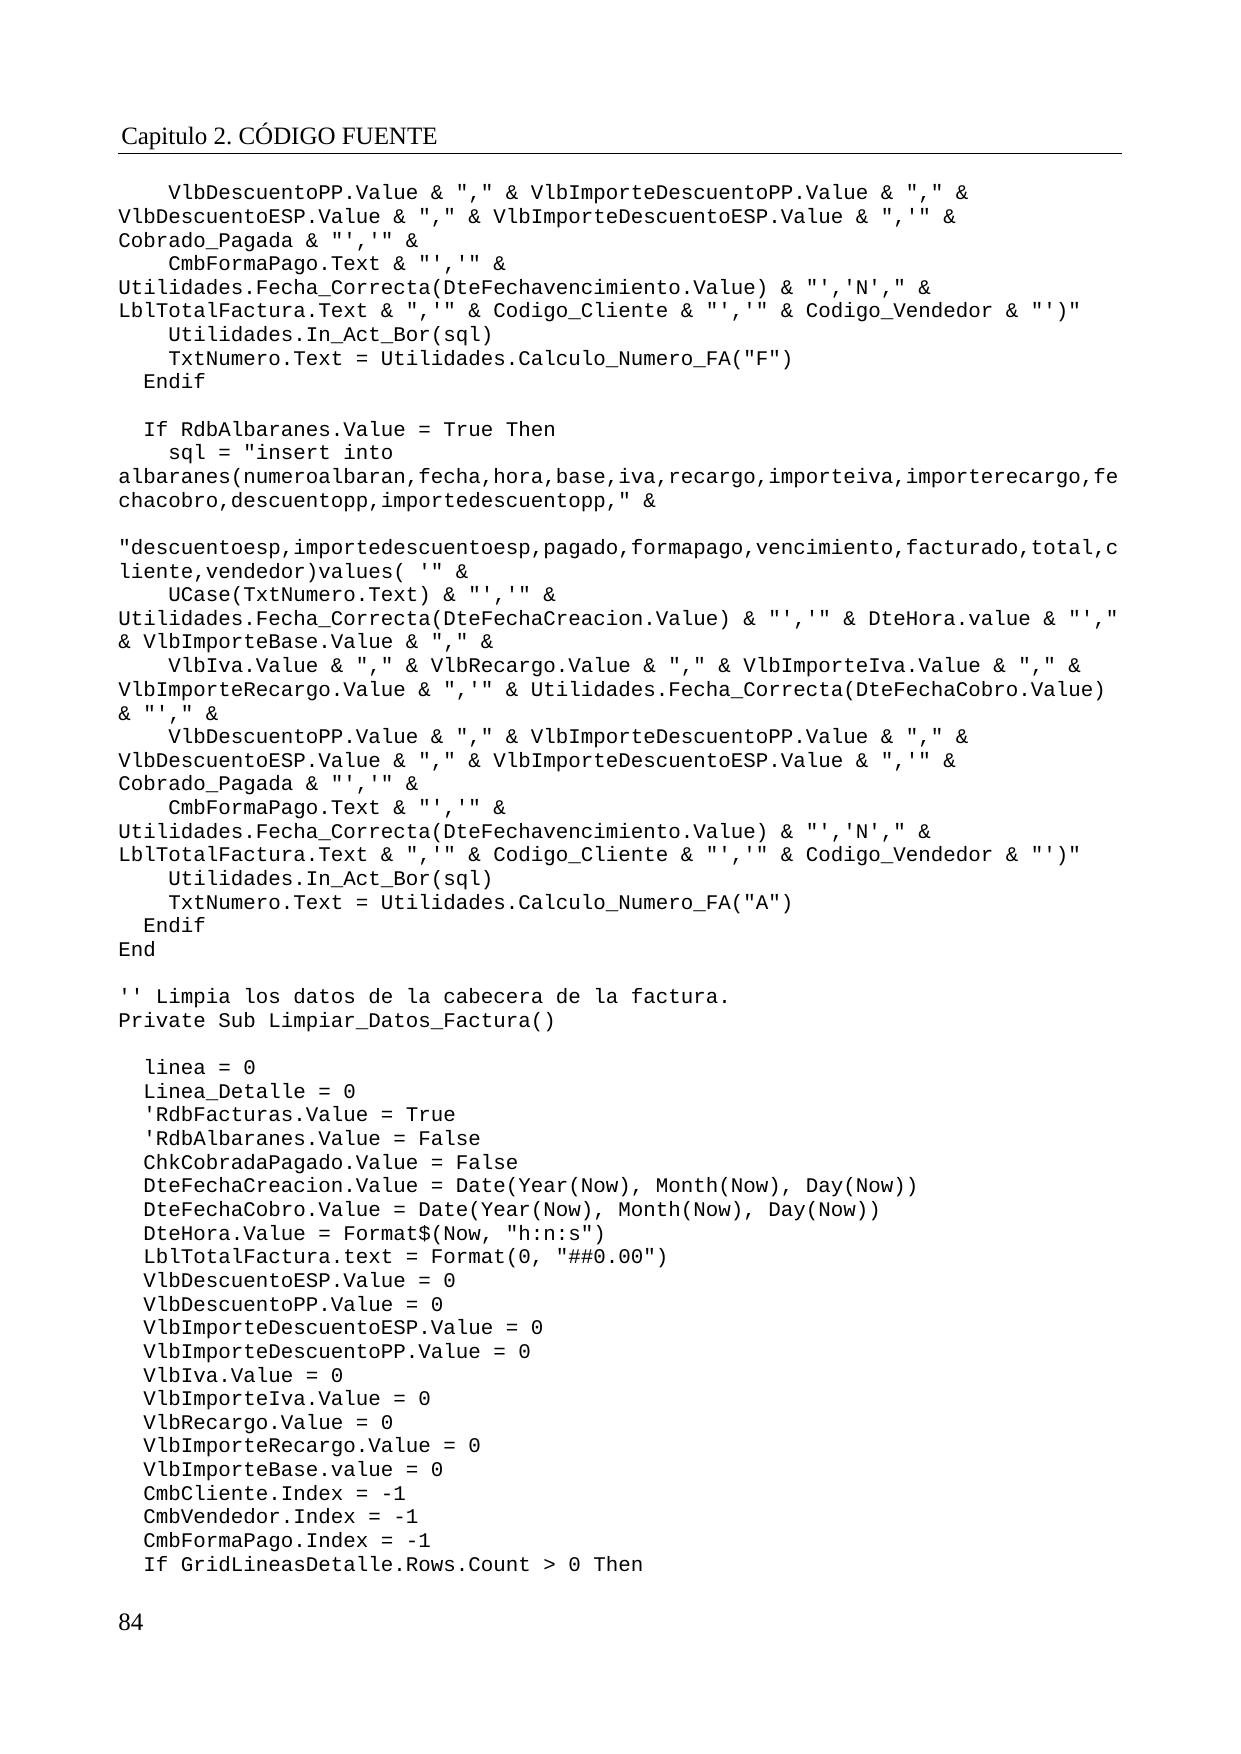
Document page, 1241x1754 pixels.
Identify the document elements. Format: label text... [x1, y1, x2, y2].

text TxtNumero.Text = Utilidades.Calculo_Numero_FA("A") [118, 892, 1122, 915]
text VlbDescuentoPP.Value & "," & VlbImporteDescuentoPP.Value & "," & VlbDescuentoESP.Value & "," & VlbImporteDescuentoESP.Value & ",'" & Cobrado_Pagada & "','" & [118, 726, 1122, 797]
text VlbImporteDescuentoESP.Value = 0 [118, 1317, 1122, 1341]
text Utilidades.In_Act_Bor(sql) [118, 324, 1122, 348]
text 'RdbFacturas.Value = True [118, 1104, 1122, 1128]
text If RdbAlbaranes.Value = True Then [118, 419, 1122, 442]
text DteFechaCreacion.Value = Date(Year(Now), Month(Now), Day(Now)) [118, 1175, 1122, 1199]
text If GridLineasDetalle.Rows.Count > 0 Then [118, 1554, 1122, 1577]
text CmbFormaPago.Text & "','" & Utilidades.Fecha_Correcta(DteFechavencimiento.Value) & "','N'," & LblTotalFactura.Text & ",'" & Codigo_Cliente & "','" & Codigo_Vendedor & "')" [118, 797, 1122, 868]
text Linea_Detalle = 0 [118, 1081, 1122, 1104]
text VlbIva.Value = 0 [118, 1364, 1122, 1388]
text "descuentoesp,importedescuentoesp,pagado,formapago,vencimiento,facturado,total,cliente,vendedor)values( '" & [118, 513, 1122, 584]
text Utilidades.In_Act_Bor(sql) [118, 868, 1122, 892]
text LblTotalFactura.text = Format(0, "##0.00") [118, 1246, 1122, 1270]
text End [118, 939, 1122, 963]
text sql = "insert into albaranes(numeroalbaran,fecha,hora,base,iva,recargo,importeiva,importerecargo,fechacobro,descuentopp,importedescuentopp," & [118, 442, 1122, 513]
text VlbImporteRecargo.Value = 0 [118, 1436, 1122, 1459]
text '' Limpia los datos de la cabecera de la factura. [118, 986, 1122, 1010]
text DteHora.Value = Format$(Now, "h:n:s") [118, 1223, 1122, 1246]
text ChkCobradaPagado.Value = False [118, 1152, 1122, 1175]
text VlbImporteDescuentoPP.Value = 0 [118, 1341, 1122, 1364]
text CmbVendedor.Index = -1 [118, 1506, 1122, 1530]
text VlbIva.Value & "," & VlbRecargo.Value & "," & VlbImporteIva.Value & "," & VlbImporteRecargo.Value & ",'" & Utilidades.Fecha_Correcta(DteFechaCobro.Value) & "'," & [118, 655, 1122, 726]
text 'RdbAlbaranes.Value = False [118, 1128, 1122, 1152]
text Private Sub Limpiar_Datos_Factura() [118, 1010, 1122, 1033]
text Endif [118, 915, 1122, 939]
text VlbRecargo.Value = 0 [118, 1412, 1122, 1436]
text CmbFormaPago.Index = -1 [118, 1530, 1122, 1554]
text VlbDescuentoESP.Value = 0 [118, 1270, 1122, 1294]
text CmbFormaPago.Text & "','" & Utilidades.Fecha_Correcta(DteFechavencimiento.Value) & "','N'," & LblTotalFactura.Text & ",'" & Codigo_Cliente & "','" & Codigo_Vendedor & "')" [118, 253, 1122, 324]
text VlbDescuentoPP.Value & "," & VlbImporteDescuentoPP.Value & "," & VlbDescuentoESP.Value & "," & VlbImporteDescuentoESP.Value & ",'" & Cobrado_Pagada & "','" & [118, 182, 1122, 253]
text Endif [118, 371, 1122, 395]
text VlbImporteIva.Value = 0 [118, 1388, 1122, 1412]
text UCase(TxtNumero.Text) & "','" & Utilidades.Fecha_Correcta(DteFechaCreacion.Value) & "','" & DteHora.value & "'," & VlbImporteBase.Value & "," & [118, 584, 1122, 655]
text TxtNumero.Text = Utilidades.Calculo_Numero_FA("F") [118, 348, 1122, 371]
text linea = 0 [118, 1057, 1122, 1081]
text VlbDescuentoPP.Value = 0 [118, 1294, 1122, 1317]
text VlbImporteBase.value = 0 [118, 1459, 1122, 1483]
text CmbCliente.Index = -1 [118, 1483, 1122, 1506]
text DteFechaCobro.Value = Date(Year(Now), Month(Now), Day(Now)) [118, 1199, 1122, 1223]
